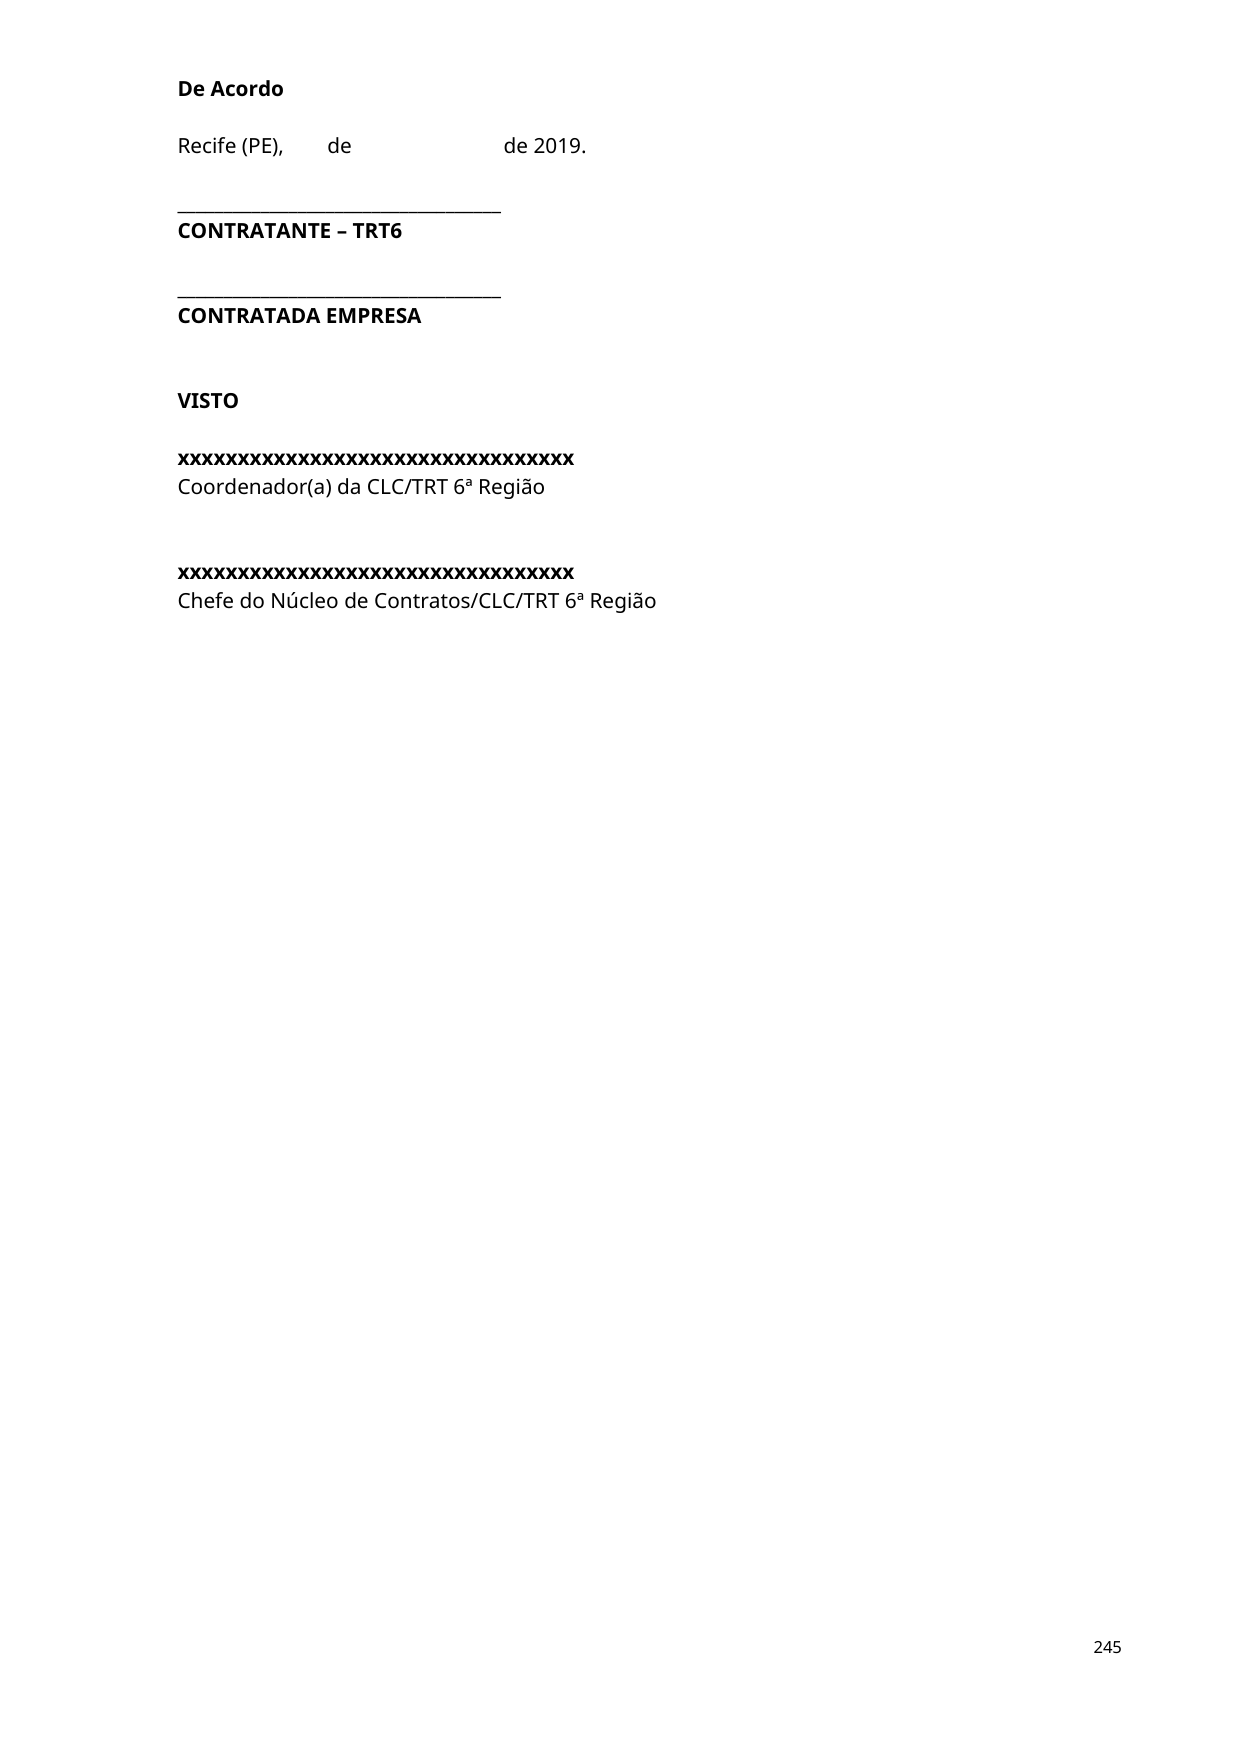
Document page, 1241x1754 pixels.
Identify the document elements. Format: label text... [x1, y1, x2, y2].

text CONTRATANTE – TRT6 [177, 216, 1122, 244]
text Recife (PE), de de 2019. [177, 131, 1122, 159]
text De Acordo [177, 74, 1122, 102]
text xxxxxxxxxxxxxxxxxxxxxxxxxxxxxxxxx [177, 557, 1122, 586]
text ___________________________________ [177, 273, 1122, 301]
text Chefe do Núcleo de Contratos/CLC/TRT 6ª Região [177, 586, 1122, 614]
text CONTRATADA EMPRESA [177, 301, 1122, 330]
text Coordenador(a) da CLC/TRT 6ª Região [177, 472, 1122, 500]
text xxxxxxxxxxxxxxxxxxxxxxxxxxxxxxxxx [177, 443, 1122, 472]
text ___________________________________ [177, 188, 1122, 216]
text VISTO [177, 387, 1122, 415]
